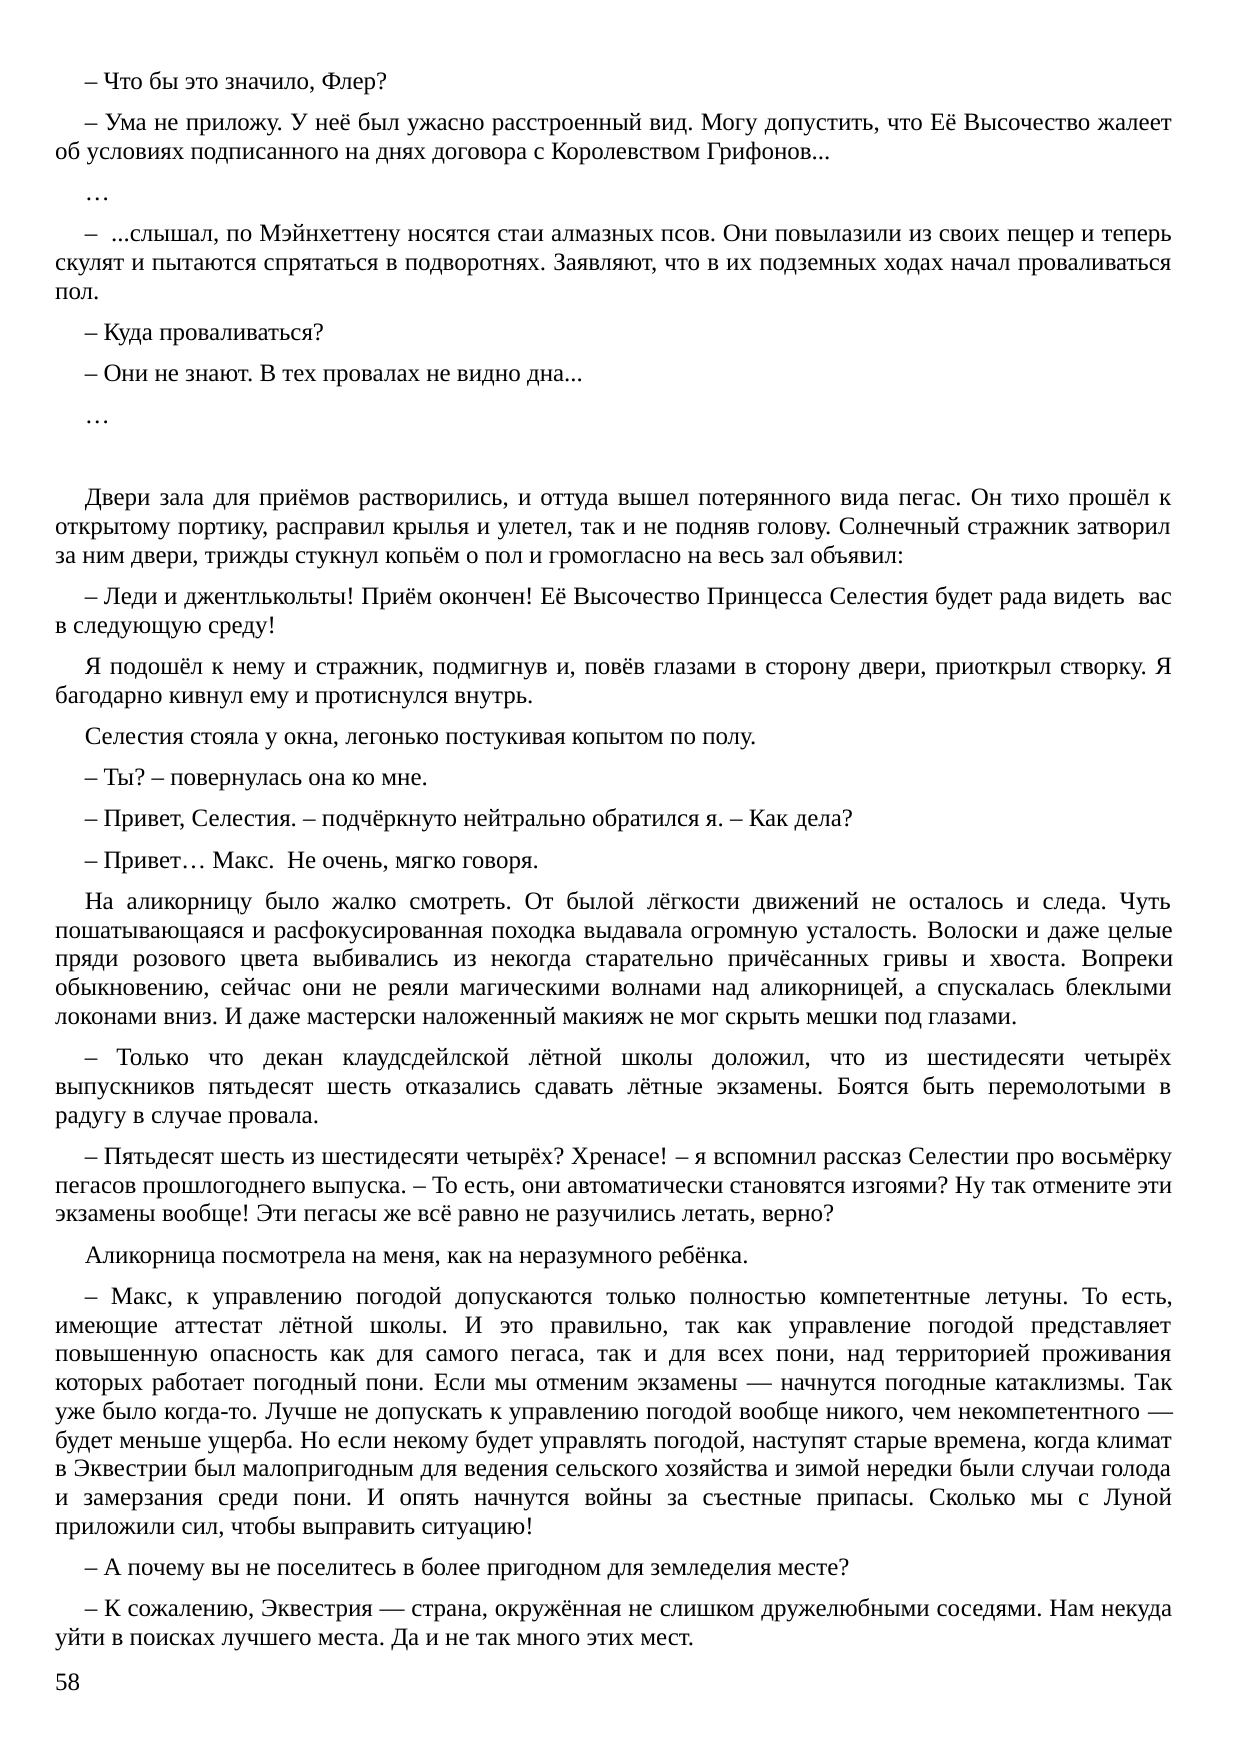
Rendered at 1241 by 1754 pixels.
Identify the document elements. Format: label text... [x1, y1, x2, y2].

text – Они не знают. В тех провалах не видно дна... [55, 358, 1173, 387]
text Аликорница посмотрела на меня, как на неразумного ребёнка. [55, 1240, 1173, 1268]
text – Куда проваливаться? [55, 317, 1173, 346]
text – Что бы это значило, Флер? [55, 66, 1173, 95]
text – К сожалению, Эквестрия — страна, окружённая не слишком дружелюбными соседями. Нам некуда уйти в поисках лучшего места. Да и не так много этих мест. [55, 1593, 1173, 1651]
text – Только что декан клаудсдейлской лётной школы доложил, что из шестидесяти четырёх выпускников пятьдесят шесть отказались сдавать лётные экзамены. Боятся быть перемолотыми в радугу в случае провала. [55, 1042, 1173, 1128]
text Двери зала для приёмов растворились, и оттуда вышел потерянного вида пегас. Он тихо прошёл к открытому портику, расправил крылья и улетел, так и не подняв голову. Солнечный стражник затворил за ним двери, трижды стукнул копьём о пол и громогласно на весь зал объявил: [55, 482, 1173, 568]
text – А почему вы не поселитесь в более пригодном для земледелия месте? [55, 1552, 1173, 1581]
text – Макс, к управлению погодой допускаются только полностью компетентные летуны. То есть, имеющие аттестат лётной школы. И это правильно, так как управление погодой представляет повышенную опасность как для самого пегаса, так и для всех пони, над территорией проживания которых работает погодный пони. Если мы отменим экзамены — начнутся погодные катаклизмы. Так уже было когда-то. Лучше не допускать к управлению погодой вообще никого, чем некомпетентного — будет меньше ущерба. Но если некому будет управлять погодой, наступят старые времена, когда климат в Эквестрии был малопригодным для ведения сельского хозяйства и зимой нередки были случаи голода и замерзания среди пони. И опять начнутся войны за съестные припасы. Сколько мы с Луной приложили сил, чтобы выправить ситуацию! [55, 1281, 1173, 1540]
text – Пятьдесят шесть из шестидесяти четырёх? Хренасе! – я вспомнил рассказ Селестии про восьмёрку пегасов прошлогоднего выпуска. – То есть, они автоматически становятся изгоями? Ну так отмените эти экзамены вообще! Эти пегасы же всё равно не разучились летать, верно? [55, 1141, 1173, 1227]
text Селестия стояла у окна, легонько постукивая копытом по полу. [55, 721, 1173, 750]
text – Привет, Селестия. – подчёркнуто нейтрально обратился я. – Как дела? [55, 803, 1173, 832]
text На аликорницу было жалко смотреть. От былой лёгкости движений не осталось и следа. Чуть пошатывающаяся и расфокусированная походка выдавала огромную усталость. Волоски и даже целые пряди розового цвета выбивались из некогда старательно причёсанных гривы и хвоста. Вопреки обыкновению, сейчас они не реяли магическими волнами над аликорницей, а спускалась блеклыми локонами вниз. И даже мастерски наложенный макияж не мог скрыть мешки под глазами. [55, 886, 1173, 1030]
text – Привет… Макс. Не очень, мягко говоря. [55, 845, 1173, 873]
text Я подошёл к нему и стражник, подмигнув и, повёв глазами в сторону двери, приоткрыл створку. Я багодарно кивнул ему и протиснулся внутрь. [55, 651, 1173, 708]
text … [55, 177, 1173, 206]
text … [55, 400, 1173, 428]
text – Ты? – повернулась она ко мне. [55, 762, 1173, 791]
text – Ума не приложу. У неё был ужасно расстроенный вид. Могу допустить, что Её Высочество жалеет об условиях подписанного на днях договора с Королевством Грифонов... [55, 107, 1173, 165]
text – ...слышал, по Мэйнхеттену носятся стаи алмазных псов. Они повылазили из своих пещер и теперь скулят и пытаются спрятаться в подворотнях. Заявляют, что в их подземных ходах начал проваливаться пол. [55, 218, 1173, 305]
text – Леди и джентлькольты! Приём окончен! Её Высочество Принцесса Селестия будет рада видеть вас в следующую среду! [55, 581, 1173, 638]
